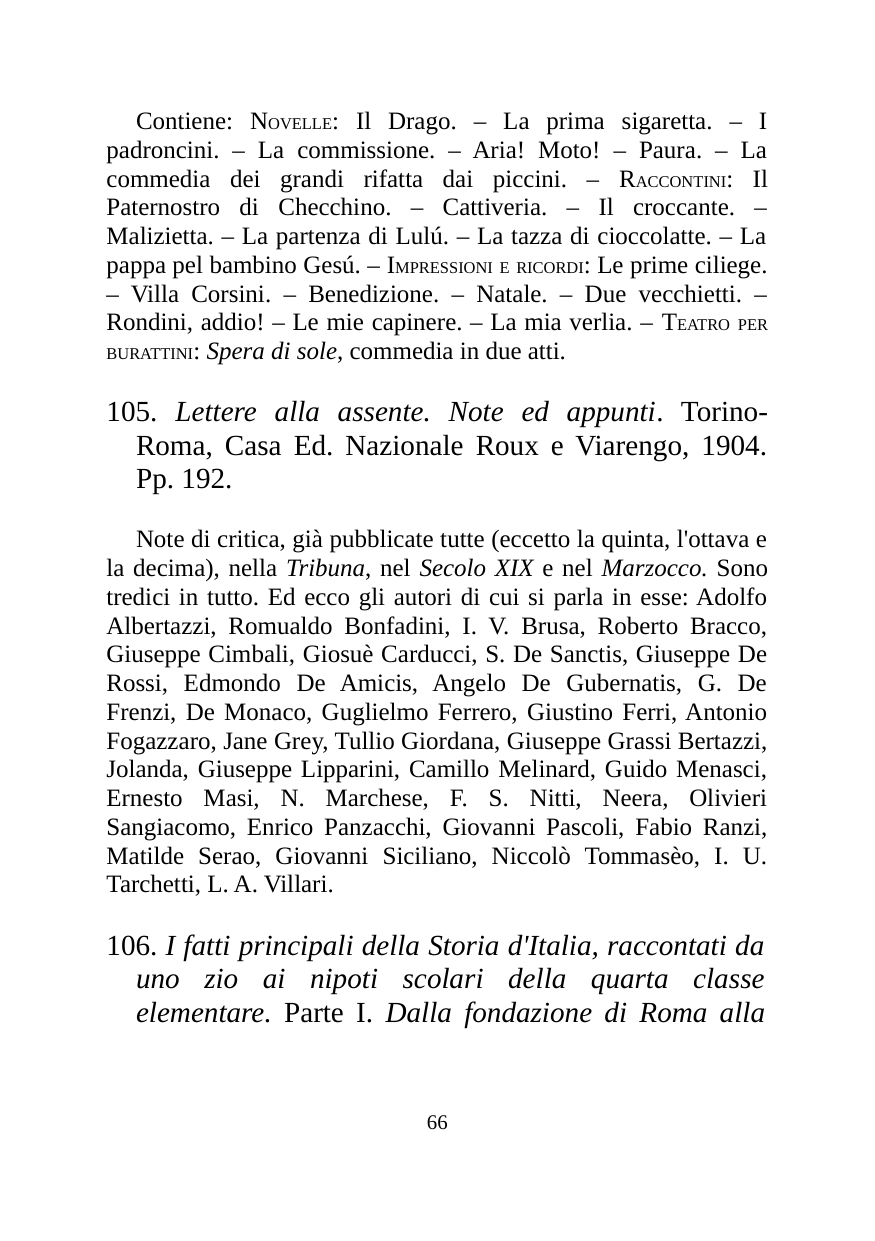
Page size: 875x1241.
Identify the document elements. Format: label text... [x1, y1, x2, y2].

text 105. Lettere alla assente. Note ed appunti. Torino-Roma, Casa Ed. Nazionale Roux e Viarengo, 1904. Pp. 192. [106, 394, 768, 495]
text 106. I fatti principali della Storia d'Italia, raccontati da uno zio ai nipoti scolari della quarta classe elementare. Parte I. Dalla fondazione di Roma alla [106, 928, 768, 1028]
text Note di critica, già pubblicate tutte (eccetto la quinta, l'ottava e la decima), nella Tribuna, nel Secolo XIX e nel Marzocco. Sono tredici in tutto. Ed ecco gli autori di cui si parla in esse: Adolfo Albertazzi, Romualdo Bonfadini, I. V. Brusa, Roberto Bracco, Giuseppe Cimbali, Giosuè Carducci, S. De Sanctis, Giuseppe De Rossi, Edmondo De Amicis, Angelo De Gubernatis, G. De Frenzi, De Monaco, Guglielmo Ferrero, Giustino Ferri, Antonio Fogazzaro, Jane Grey, Tullio Giordana, Giuseppe Grassi Bertazzi, Jolanda, Giuseppe Lipparini, Camillo Melinard, Guido Menasci, Ernesto Masi, N. Marchese, F. S. Nitti, Neera, Olivieri Sangiacomo, Enrico Panzacchi, Giovanni Pascoli, Fabio Ranzi, Matilde Serao, Giovanni Siciliano, Niccolò Tommasèo, I. U. Tarchetti, L. A. Villari. [106, 524, 768, 898]
text Contiene: Novelle: Il Drago. – La prima sigaretta. – I padroncini. – La commissione. – Aria! Moto! – Paura. – La commedia dei grandi rifatta dai piccini. – Raccontini: Il Paternostro di Checchino. – Cattiveria. – Il croccante. – Malizietta. – La partenza di Lulú. – La tazza di cioccolatte. – La pappa pel bambino Gesú. – Impressioni e ricordi: Le prime ciliege. – Villa Corsini. – Benedizione. – Natale. – Due vecchietti. – Rondini, addio! – Le mie capinere. – La mia verlia. – Teatro per burattini: Spera di sole, commedia in due atti. [106, 106, 768, 365]
